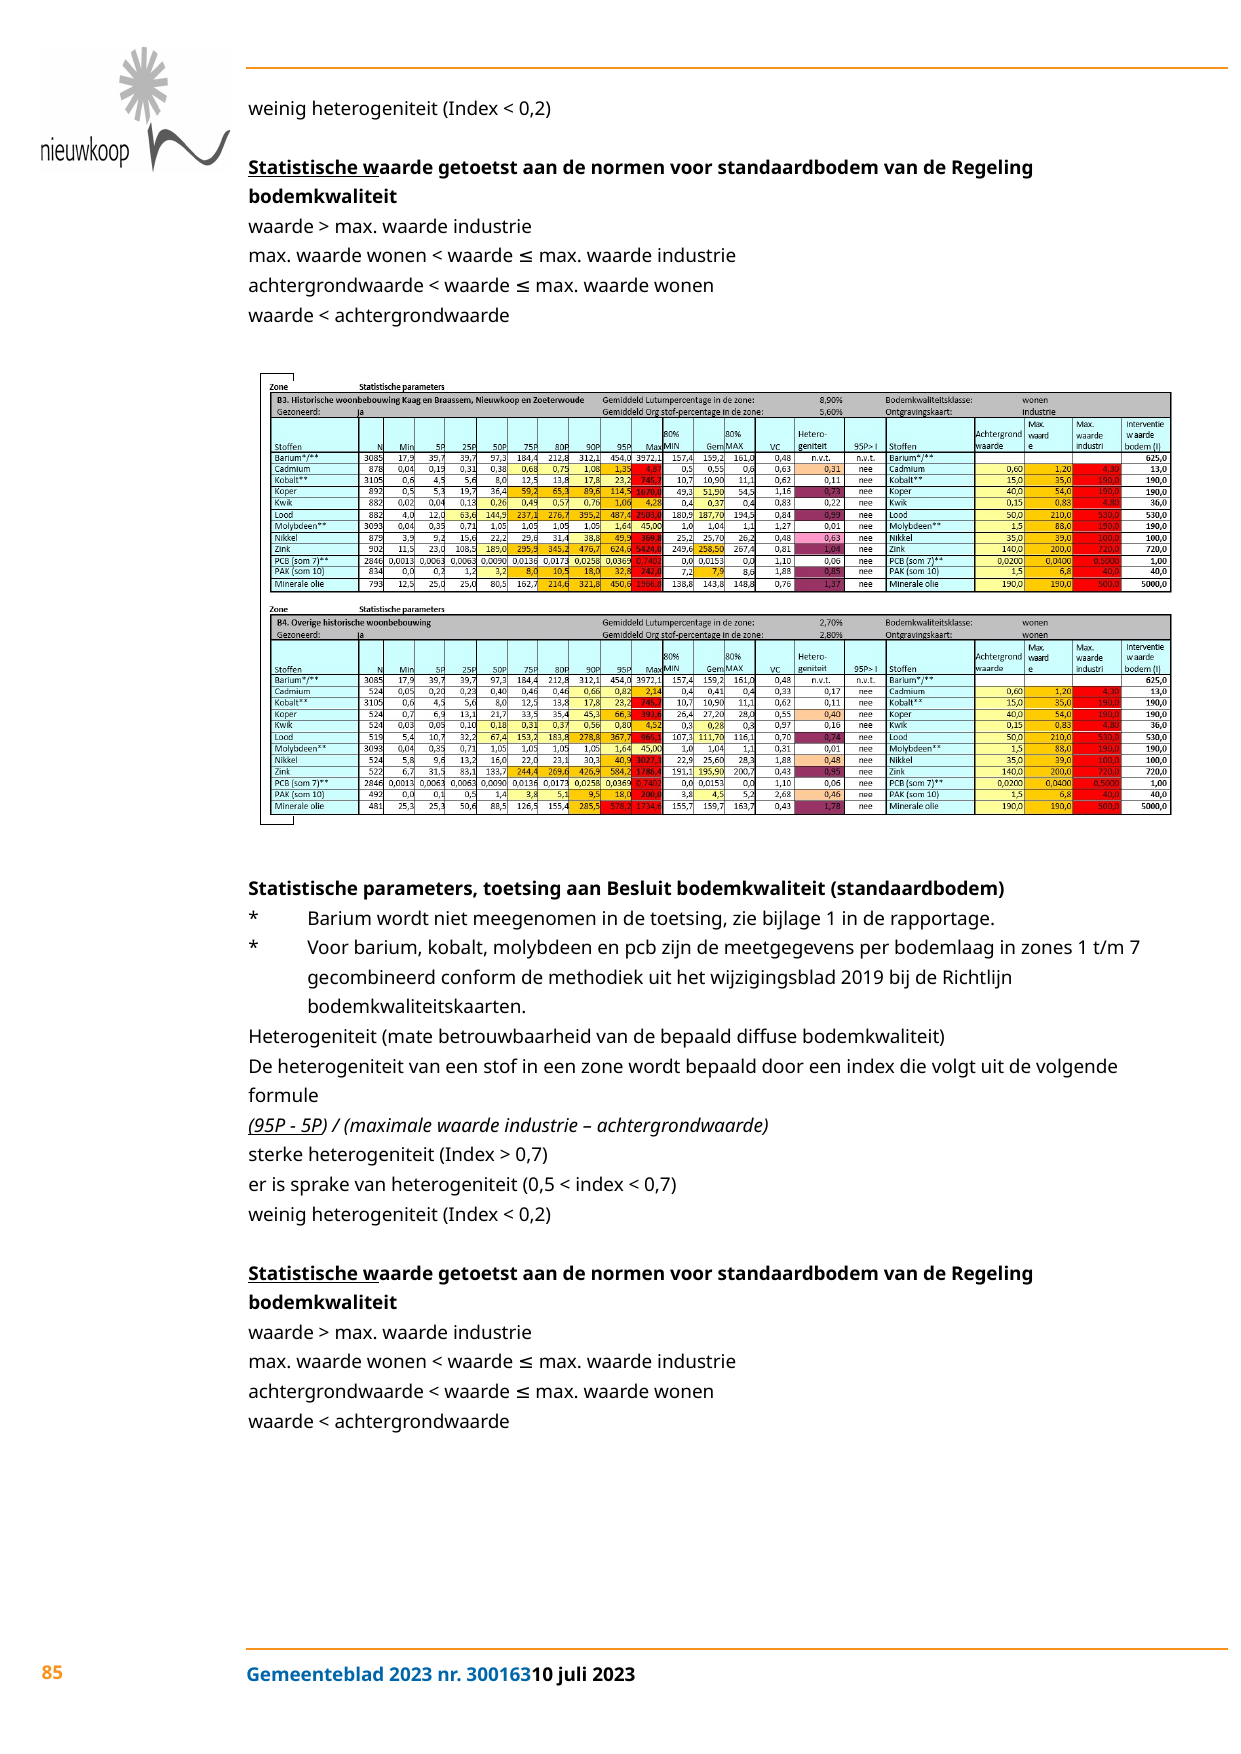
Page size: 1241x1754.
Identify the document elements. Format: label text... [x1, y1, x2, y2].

text waarde > max. waarde industrie [248, 1319, 1152, 1345]
picture [268, 381, 1173, 816]
list Barium wordt niet meegenomen in de toetsing, zie bijlage 1 in de rapportage. [248, 905, 1152, 931]
text sterke heterogeniteit (Index > 0,7) [248, 1142, 1152, 1167]
picture [41, 47, 231, 172]
text weinig heterogeniteit (Index < 0,2) [248, 1201, 1152, 1226]
text (95P - 5P) / (maximale waarde industrie – achtergrondwaarde) [248, 1112, 1152, 1138]
text Heterogeniteit (mate betrouwbaarheid van de bepaald diffuse bodemkwaliteit) [248, 1023, 1152, 1049]
text er is sprake van heterogeniteit (0,5 < index < 0,7) [248, 1171, 1152, 1197]
text waarde > max. waarde industrie [248, 213, 1152, 239]
text achtergrondwaarde < waarde ≤ max. waarde wonen [248, 272, 1152, 298]
text De heterogeniteit van een stof in een zone wordt bepaald door een index die volgt uit de volgende formule [248, 1053, 1152, 1108]
text max. waarde wonen < waarde ≤ max. waarde industrie [248, 243, 1152, 268]
text Statistische waarde getoetst aan de normen voor standaardbodem van de Regeling bodemkwaliteit [248, 154, 1152, 209]
text waarde < achtergrondwaarde [248, 302, 1152, 328]
text waarde < achtergrondwaarde [248, 1408, 1152, 1433]
text achtergrondwaarde < waarde ≤ max. waarde wonen [248, 1378, 1152, 1404]
text max. waarde wonen < waarde ≤ max. waarde industrie [248, 1349, 1152, 1374]
text Statistische waarde getoetst aan de normen voor standaardbodem van de Regeling bodemkwaliteit [248, 1260, 1152, 1315]
text Statistische parameters, toetsing aan Besluit bodemkwaliteit (standaardbodem) [248, 875, 1152, 901]
text weinig heterogeniteit (Index < 0,2) [248, 95, 1152, 121]
list Voor barium, kobalt, molybdeen en pcb zijn de meetgegevens per bodemlaag in zones 1 t/m 7 gecombineerd conform de methodiek uit het wijzigingsblad 2019 bij de Richtlijn bodemkwaliteitskaarten. [248, 934, 1152, 1019]
